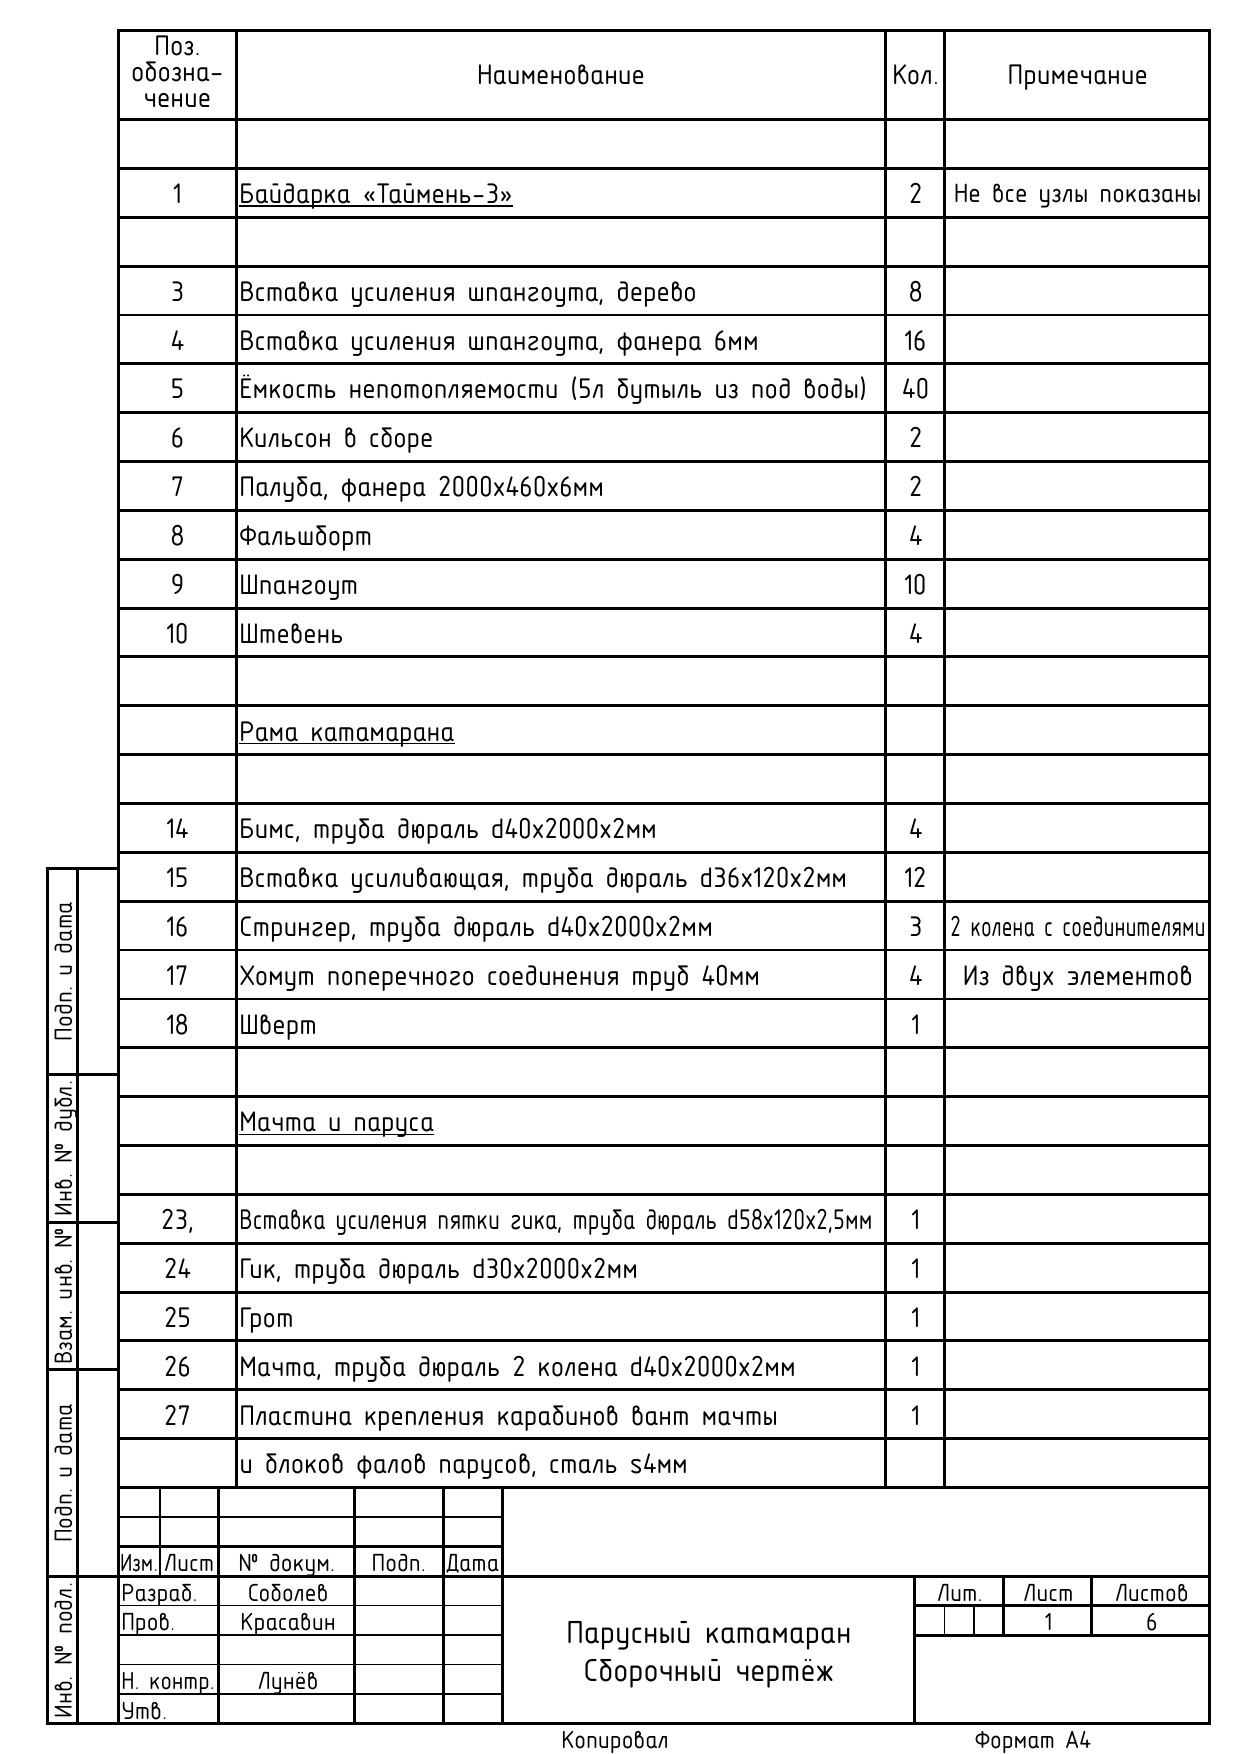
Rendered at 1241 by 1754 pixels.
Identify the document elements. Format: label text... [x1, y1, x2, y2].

table_cell [238, 1049, 884, 1095]
table_cell 26 [119, 1342, 235, 1388]
table_cell 4 [887, 805, 943, 851]
table_cell Кильсон в сборе [238, 414, 884, 460]
table_cell [238, 219, 884, 264]
table_cell 8 [118, 512, 235, 558]
table_cell Вставка усиления шпангоута, фанера 6мм [238, 316, 884, 362]
table_cell [946, 1440, 1211, 1486]
table_cell Стрингер, труба дюраль d40x2000x2мм [238, 903, 884, 948]
table_cell [946, 316, 1211, 362]
table_cell [946, 1391, 1211, 1437]
table_cell Вставка усиления пятки гика, труба дюраль d58x120x2,5мм [238, 1196, 884, 1242]
table_cell 1 [887, 1342, 943, 1388]
table_cell [118, 658, 235, 704]
table_cell 2 [887, 463, 943, 509]
table_cell 40 [887, 365, 943, 411]
table_cell [118, 756, 235, 802]
table_cell [946, 1294, 1211, 1339]
table_cell Грот [238, 1294, 884, 1339]
table_cell [119, 1049, 235, 1095]
table_cell [887, 1098, 943, 1144]
table_cell Вставка усиливающая, труба дюраль d36x120x2мм [238, 854, 884, 900]
table_cell 4 [887, 951, 943, 997]
table_cell [946, 561, 1211, 607]
table_cell [238, 658, 884, 704]
table_cell [118, 121, 235, 167]
table_cell Пластина крепления карабинов вант мачты [238, 1391, 884, 1437]
table_cell [946, 1000, 1211, 1046]
table_cell Шпангоут [238, 561, 884, 607]
table_cell [946, 805, 1211, 851]
table_cell [238, 1147, 884, 1193]
table_cell [946, 1342, 1211, 1388]
table_cell 1 [887, 1000, 943, 1046]
table_cell [887, 658, 943, 704]
table_cell 4 [118, 316, 235, 362]
table_cell Хомут поперечного соединения труб 40мм [238, 951, 884, 997]
table_cell Байдарка «Таймень-3» [238, 170, 884, 216]
table_cell 2 колена с соединителями [946, 903, 1211, 948]
table_cell Из двух элементов [946, 951, 1211, 997]
table_cell 18 [119, 1000, 235, 1046]
table_cell [946, 610, 1211, 655]
table_cell и блоков фалов парусов, сталь s4мм [238, 1440, 884, 1486]
table_cell Гик, труба дюраль d30x2000x2мм [238, 1245, 884, 1291]
table_cell [887, 1147, 943, 1193]
table_cell [887, 1049, 943, 1095]
table_cell [946, 854, 1211, 900]
table_cell 7 [118, 463, 235, 509]
table_header Наименование [238, 30, 884, 118]
table_cell [887, 1440, 943, 1486]
table_cell 16 [887, 316, 943, 362]
table_cell 8 [887, 268, 943, 313]
table_cell 16 [119, 903, 235, 948]
table_cell [887, 707, 943, 753]
table_cell 2 [887, 414, 943, 460]
table_cell Рама катамарана [238, 707, 884, 753]
table_cell 9 [118, 561, 235, 607]
table_cell [887, 756, 943, 802]
table_cell 1 [118, 170, 235, 216]
table_cell [946, 1245, 1211, 1291]
table_cell [238, 756, 884, 802]
table_header Кол. [887, 30, 943, 118]
table_cell [946, 268, 1211, 313]
table_cell 6 [118, 414, 235, 460]
table_header Поз. обозна- чение [118, 30, 235, 118]
table_cell [238, 121, 884, 167]
table_cell 25 [119, 1294, 235, 1339]
table_cell [887, 219, 943, 264]
table_cell Палуба, фанера 2000х460х6мм [238, 463, 884, 509]
table_cell [946, 1147, 1211, 1193]
table_cell Мачта, труба дюраль 2 колена d40x2000x2мм [238, 1342, 884, 1388]
table_header Примечание [946, 30, 1211, 118]
table_cell [119, 1440, 235, 1486]
table_cell 23, [119, 1196, 235, 1242]
table_cell 4 [887, 610, 943, 655]
table_cell [946, 365, 1211, 411]
table_cell 15 [118, 854, 235, 900]
table_cell 27 [119, 1391, 235, 1437]
table_cell 1 [887, 1196, 943, 1242]
table_cell Штевень [238, 610, 884, 655]
table_cell [887, 121, 943, 167]
table_cell [946, 1049, 1211, 1095]
table_cell [946, 463, 1211, 509]
table_cell Шверт [238, 1000, 884, 1046]
table_cell Бимс, труба дюраль d40x2000x2мм [238, 805, 884, 851]
table_cell [946, 414, 1211, 460]
table_cell [946, 1196, 1211, 1242]
table_cell [946, 121, 1211, 167]
table_cell 3 [887, 903, 943, 948]
table_cell [946, 707, 1211, 753]
table_cell [118, 707, 235, 753]
table_cell 14 [118, 805, 235, 851]
table_cell 2 [887, 170, 943, 216]
table_cell 1 [887, 1245, 943, 1291]
table_cell 10 [887, 561, 943, 607]
table_cell Фальшборт [238, 512, 884, 558]
table_cell [118, 219, 235, 264]
table_cell [946, 658, 1211, 704]
table_cell Ёмкость непотопляемости (5л бутыль из под воды) [238, 365, 884, 411]
table_cell 17 [119, 951, 235, 997]
table_cell 10 [118, 610, 235, 655]
table_cell 5 [118, 365, 235, 411]
table_cell [946, 512, 1211, 558]
table_cell 12 [887, 854, 943, 900]
table_cell Мачта и паруса [238, 1098, 884, 1144]
table_cell 4 [887, 512, 943, 558]
table_cell [946, 756, 1211, 802]
table_cell [119, 1098, 235, 1144]
table_cell Вставка усиления шпангоута, дерево [238, 268, 884, 313]
table_cell 24 [119, 1245, 235, 1291]
table_cell 1 [887, 1391, 943, 1437]
table_cell 3 [118, 268, 235, 313]
table_cell 1 [887, 1294, 943, 1339]
table_cell [946, 219, 1211, 264]
table_cell Не все узлы показаны [946, 170, 1211, 216]
table_cell [946, 1098, 1211, 1144]
table_cell [119, 1147, 235, 1193]
